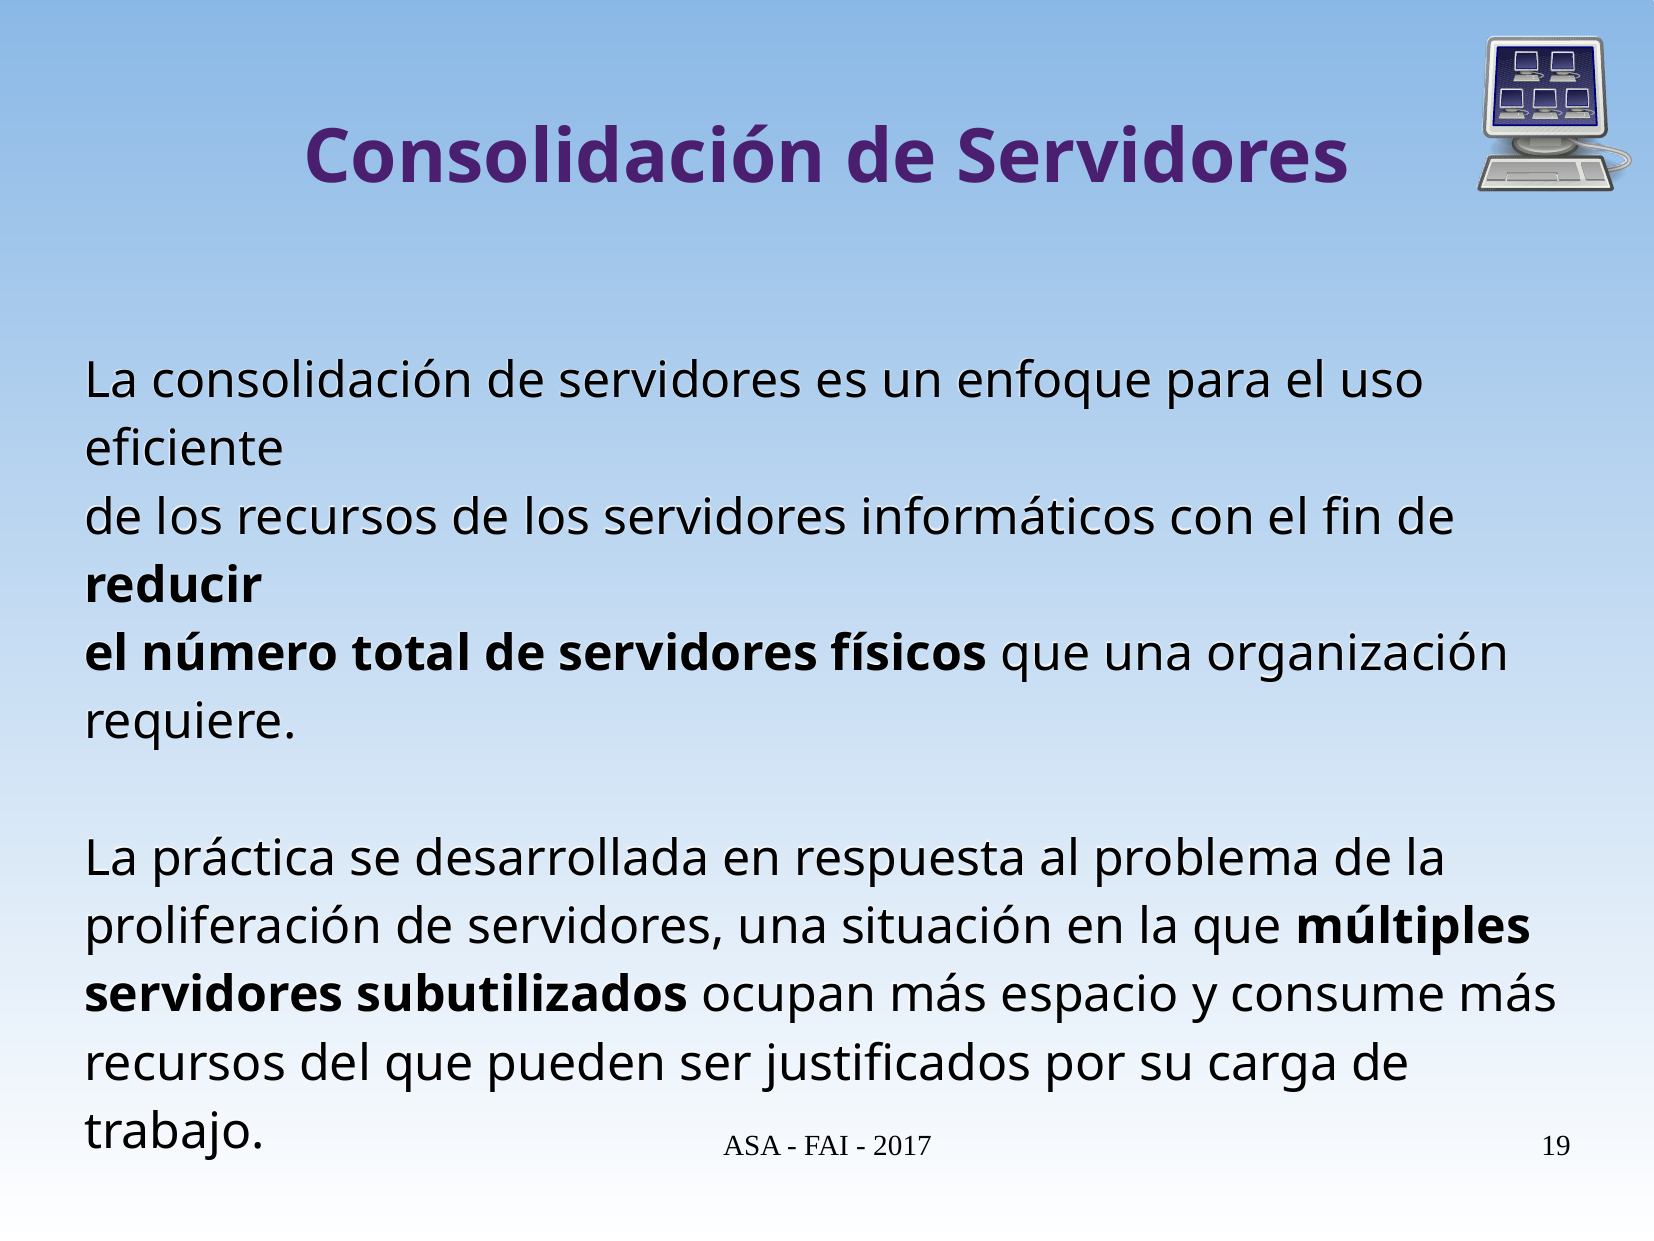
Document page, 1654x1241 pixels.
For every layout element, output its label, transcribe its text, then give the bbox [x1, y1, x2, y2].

text_box La consolidación de servidores es un enfoque para el uso eficiente de los recursos de los servidores informáticos con el fin de reducir el número total de servidores físicos que una organización requiere. La práctica se desarrollada en respuesta al problema de la proliferación de servidores, una situación en la que múltiples servidores subutilizados ocupan más espacio y consume más recursos del que pueden ser justificados por su carga de trabajo. [69, 336, 1604, 1122]
title Consolidación de Servidores [82, 49, 1571, 257]
picture [1474, 33, 1636, 196]
